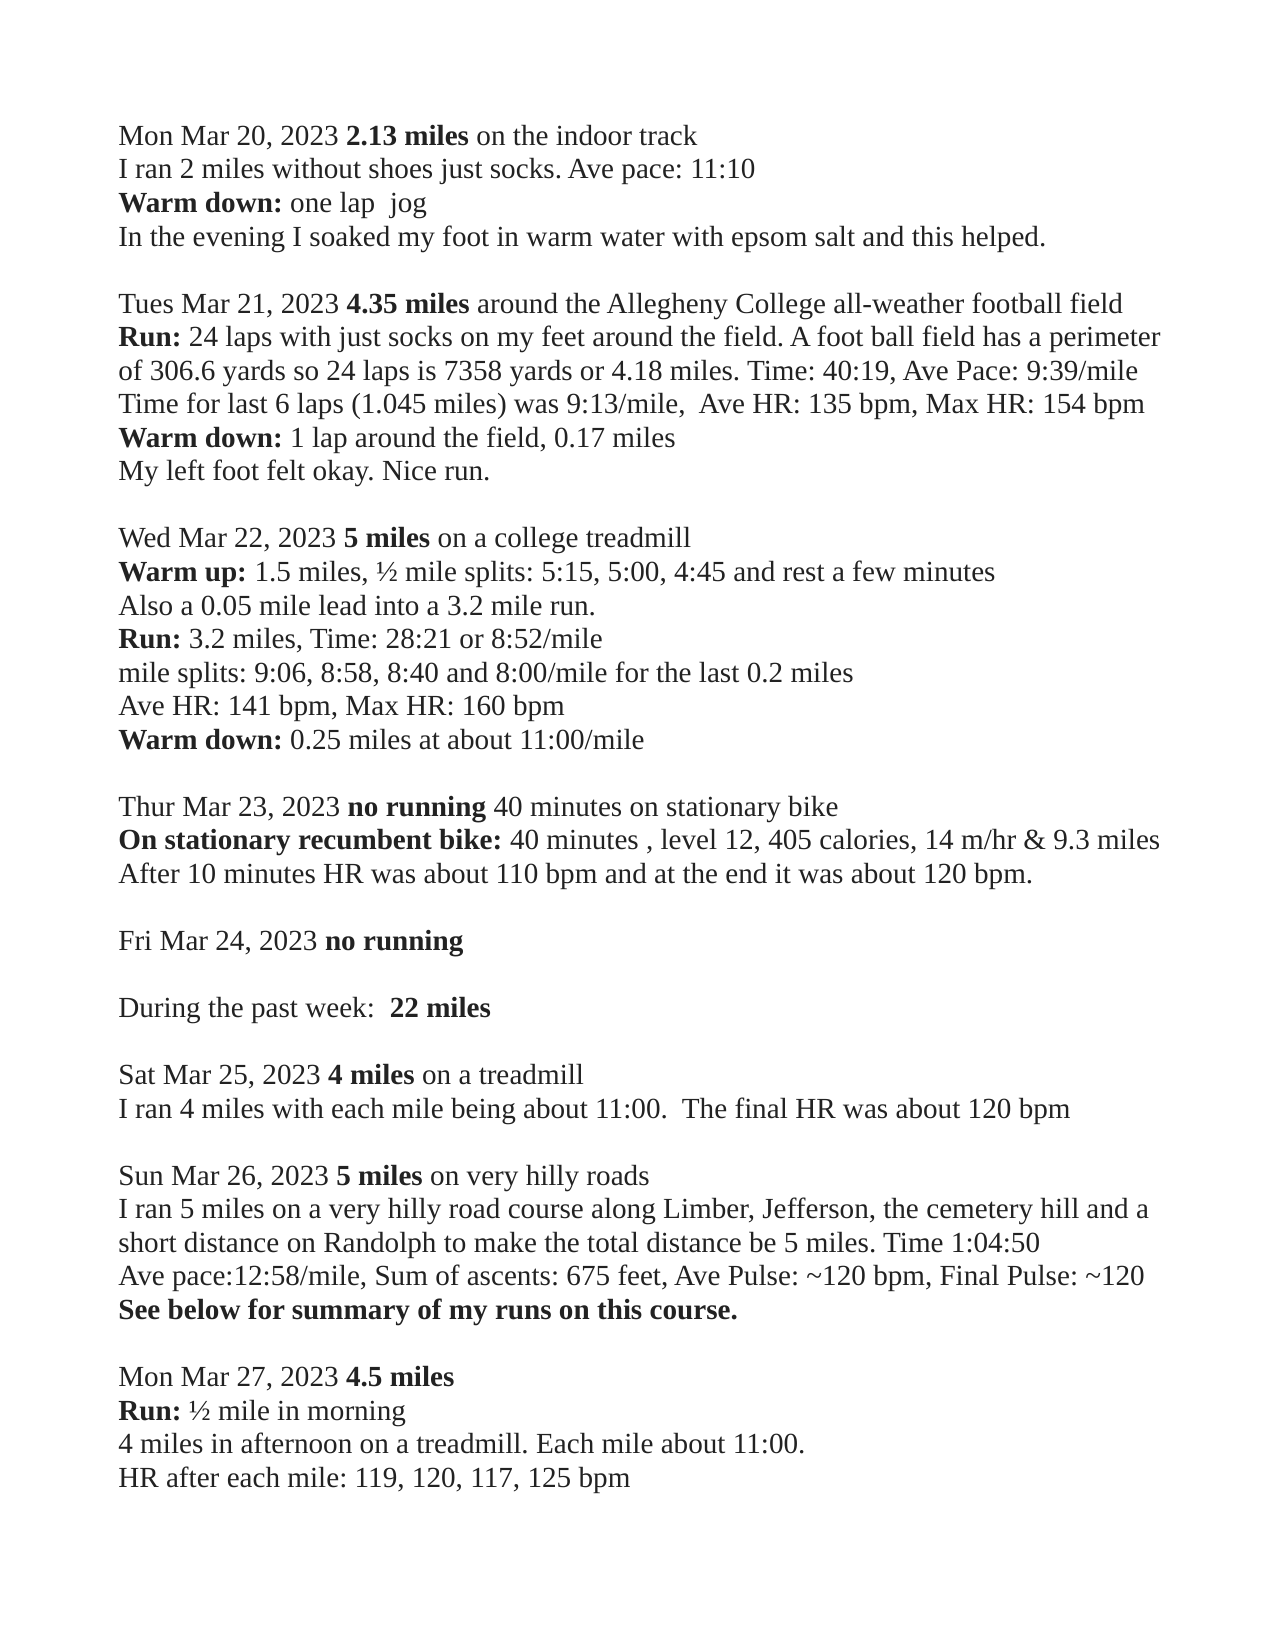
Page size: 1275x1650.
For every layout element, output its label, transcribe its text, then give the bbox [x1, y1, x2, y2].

text Sat Mar 25, 2023 4 miles on a treadmill [118, 1057, 1161, 1091]
text Run: ½ mile in morning [118, 1393, 1161, 1426]
text Ave pace:12:58/mile, Sum of ascents: 675 feet, Ave Pulse: ~120 bpm, Final Pulse: ~120 [118, 1258, 1161, 1292]
text Warm down: 1 lap around the field, 0.17 miles [118, 420, 1161, 453]
text Time for last 6 laps (1.045 miles) was 9:13/mile, Ave HR: 135 bpm, Max HR: 154 bpm [118, 386, 1161, 420]
text Also a 0.05 mile lead into a 3.2 mile run. [118, 588, 1161, 621]
text I ran 2 miles without shoes just socks. Ave pace: 11:10 [118, 152, 1161, 185]
text On stationary recumbent bike: 40 minutes , level 12, 405 calories, 14 m/hr & 9.3 miles [118, 822, 1161, 856]
text Wed Mar 22, 2023 5 miles on a college treadmill [118, 521, 1161, 554]
text My left foot felt okay. Nice run. [118, 453, 1161, 487]
text Tues Mar 21, 2023 4.35 miles around the Allegheny College all-weather football field [118, 286, 1161, 319]
text HR after each mile: 119, 120, 117, 125 bpm [118, 1460, 1161, 1493]
text I ran 5 miles on a very hilly road course along Limber, Jefferson, the cemetery hill and a short distance on Randolph to make the total distance be 5 miles. Time 1:04:50 [118, 1191, 1161, 1258]
text During the past week: 22 miles [118, 990, 1161, 1024]
text Run: 3.2 miles, Time: 28:21 or 8:52/mile [118, 621, 1161, 655]
text Ave HR: 141 bpm, Max HR: 160 bpm [118, 688, 1161, 722]
text Warm down: one lap jog [118, 185, 1161, 219]
text 4 miles in afternoon on a treadmill. Each mile about 11:00. [118, 1426, 1161, 1460]
text Warm down: 0.25 miles at about 11:00/mile [118, 722, 1161, 755]
text mile splits: 9:06, 8:58, 8:40 and 8:00/mile for the last 0.2 miles [118, 655, 1161, 688]
text Fri Mar 24, 2023 no running [118, 923, 1161, 957]
text Thur Mar 23, 2023 no running 40 minutes on stationary bike [118, 789, 1161, 822]
text After 10 minutes HR was about 110 bpm and at the end it was about 120 bpm. [118, 856, 1161, 889]
text Sun Mar 26, 2023 5 miles on very hilly roads [118, 1158, 1161, 1191]
text See below for summary of my runs on this course. [118, 1292, 1161, 1326]
text Warm up: 1.5 miles, ½ mile splits: 5:15, 5:00, 4:45 and rest a few minutes [118, 554, 1161, 588]
text In the evening I soaked my foot in warm water with epsom salt and this helped. [118, 219, 1161, 252]
text I ran 4 miles with each mile being about 11:00. The final HR was about 120 bpm [118, 1091, 1161, 1124]
text Run: 24 laps with just socks on my feet around the field. A foot ball field has a perimeter of 306.6 yards so 24 laps is 7358 yards or 4.18 miles. Time: 40:19, Ave Pace: 9:39/mile [118, 319, 1161, 386]
text Mon Mar 27, 2023 4.5 miles [118, 1359, 1161, 1393]
text Mon Mar 20, 2023 2.13 miles on the indoor track [118, 118, 1161, 152]
